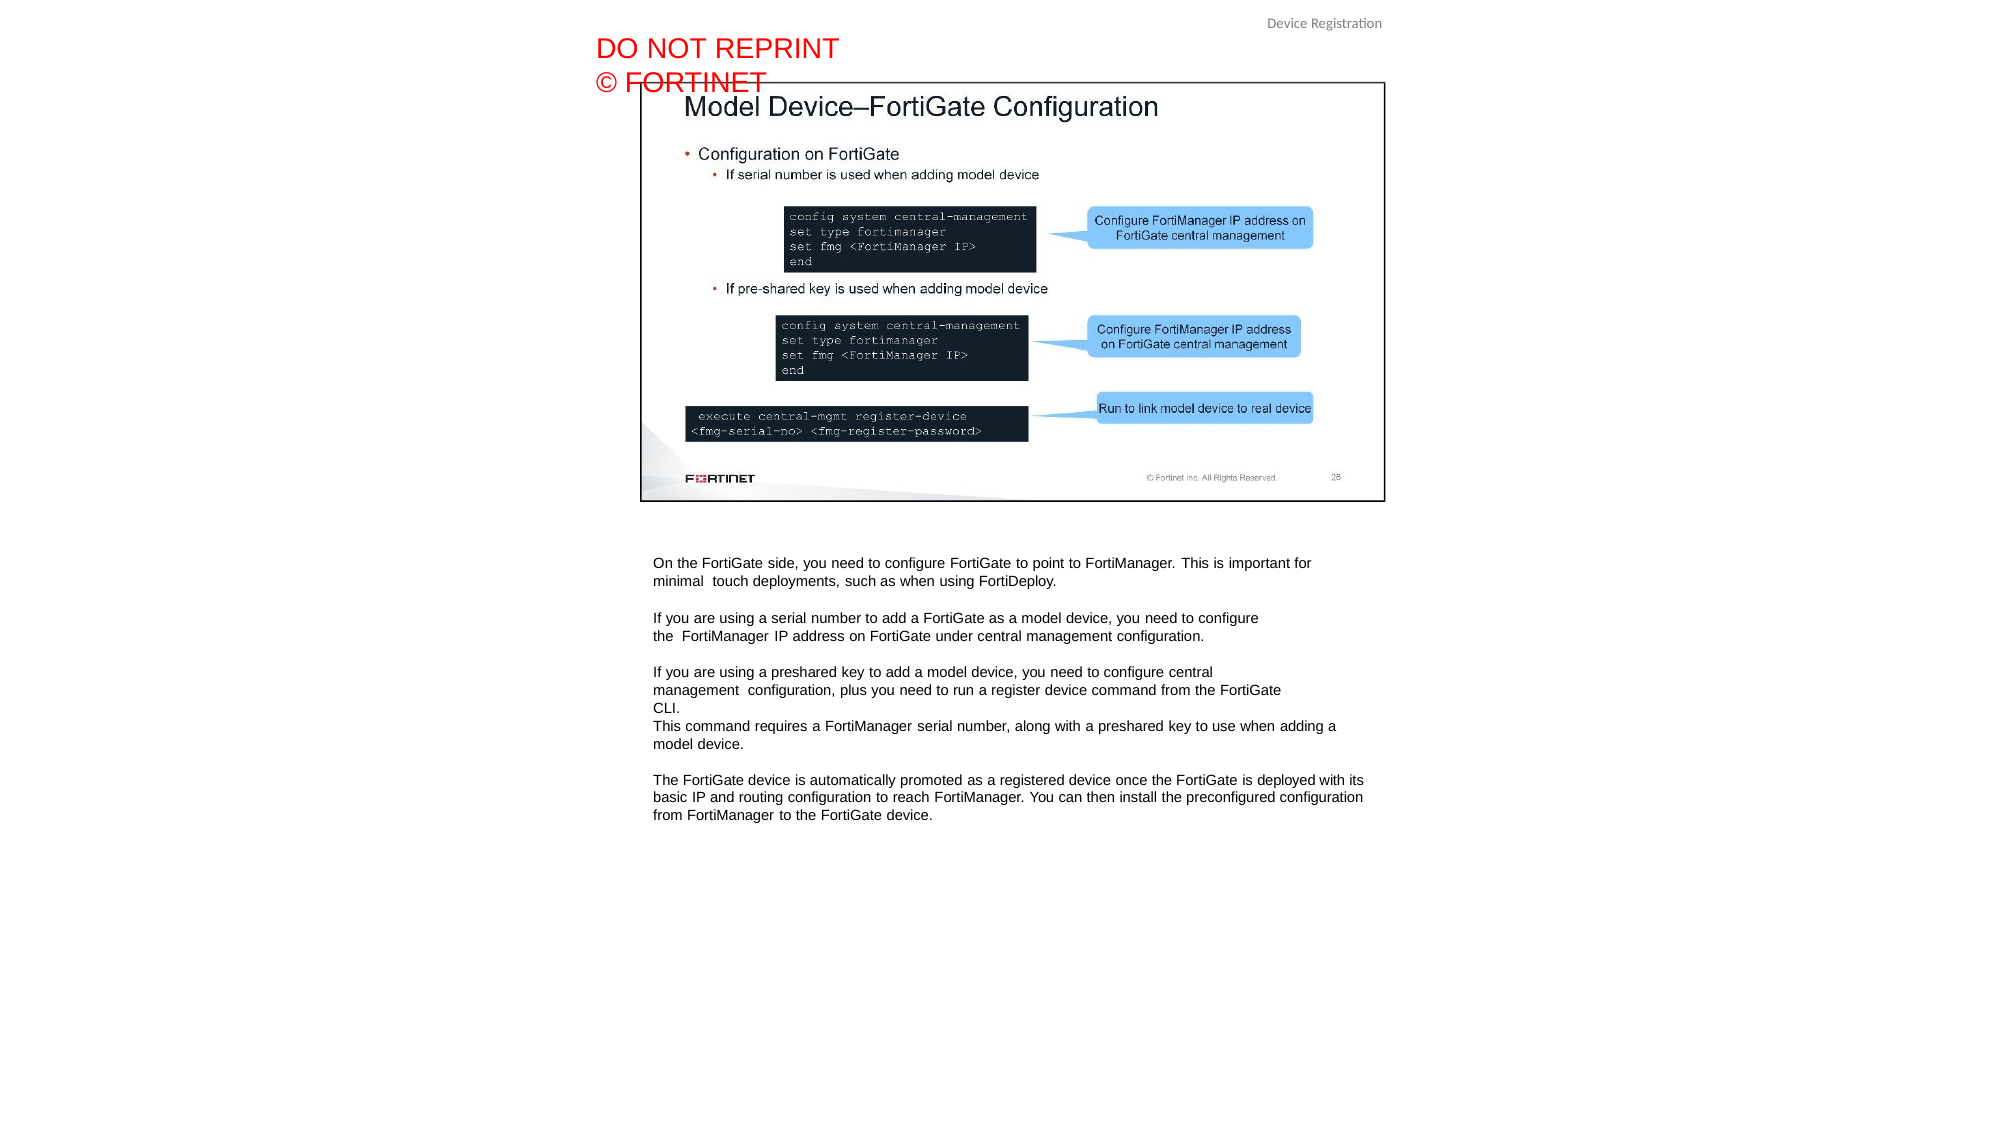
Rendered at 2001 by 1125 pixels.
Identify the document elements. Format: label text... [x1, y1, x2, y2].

text_box DO NOT REPRINT © FORTINET [594, 28, 841, 98]
text_box [640, 81, 1386, 502]
text_box On the FortiGate side, you need to configure FortiGate to point to FortiManager. This is important for minimal touch deployments, such as when using FortiDeploy. If you are using a serial number to add a FortiGate as a model device, you need to configure the FortiManager IP address on FortiGate under central management configuration. If you are using a preshared key to add a model device, you need to configure central management configuration, plus you need to run a register device command from the FortiGate CLI. This command requires a FortiManager serial number, along with a preshared key to use when adding a model device. The FortiGate device is automatically promoted as a registered device once the FortiGate is deployed with its basic IP and routing configuration to reach FortiManager. You can then install the preconfigured configuration from FortiManager to the FortiGate device. [651, 552, 1369, 827]
text_box Device Registration [1265, 11, 1386, 32]
picture [642, 92, 1345, 500]
